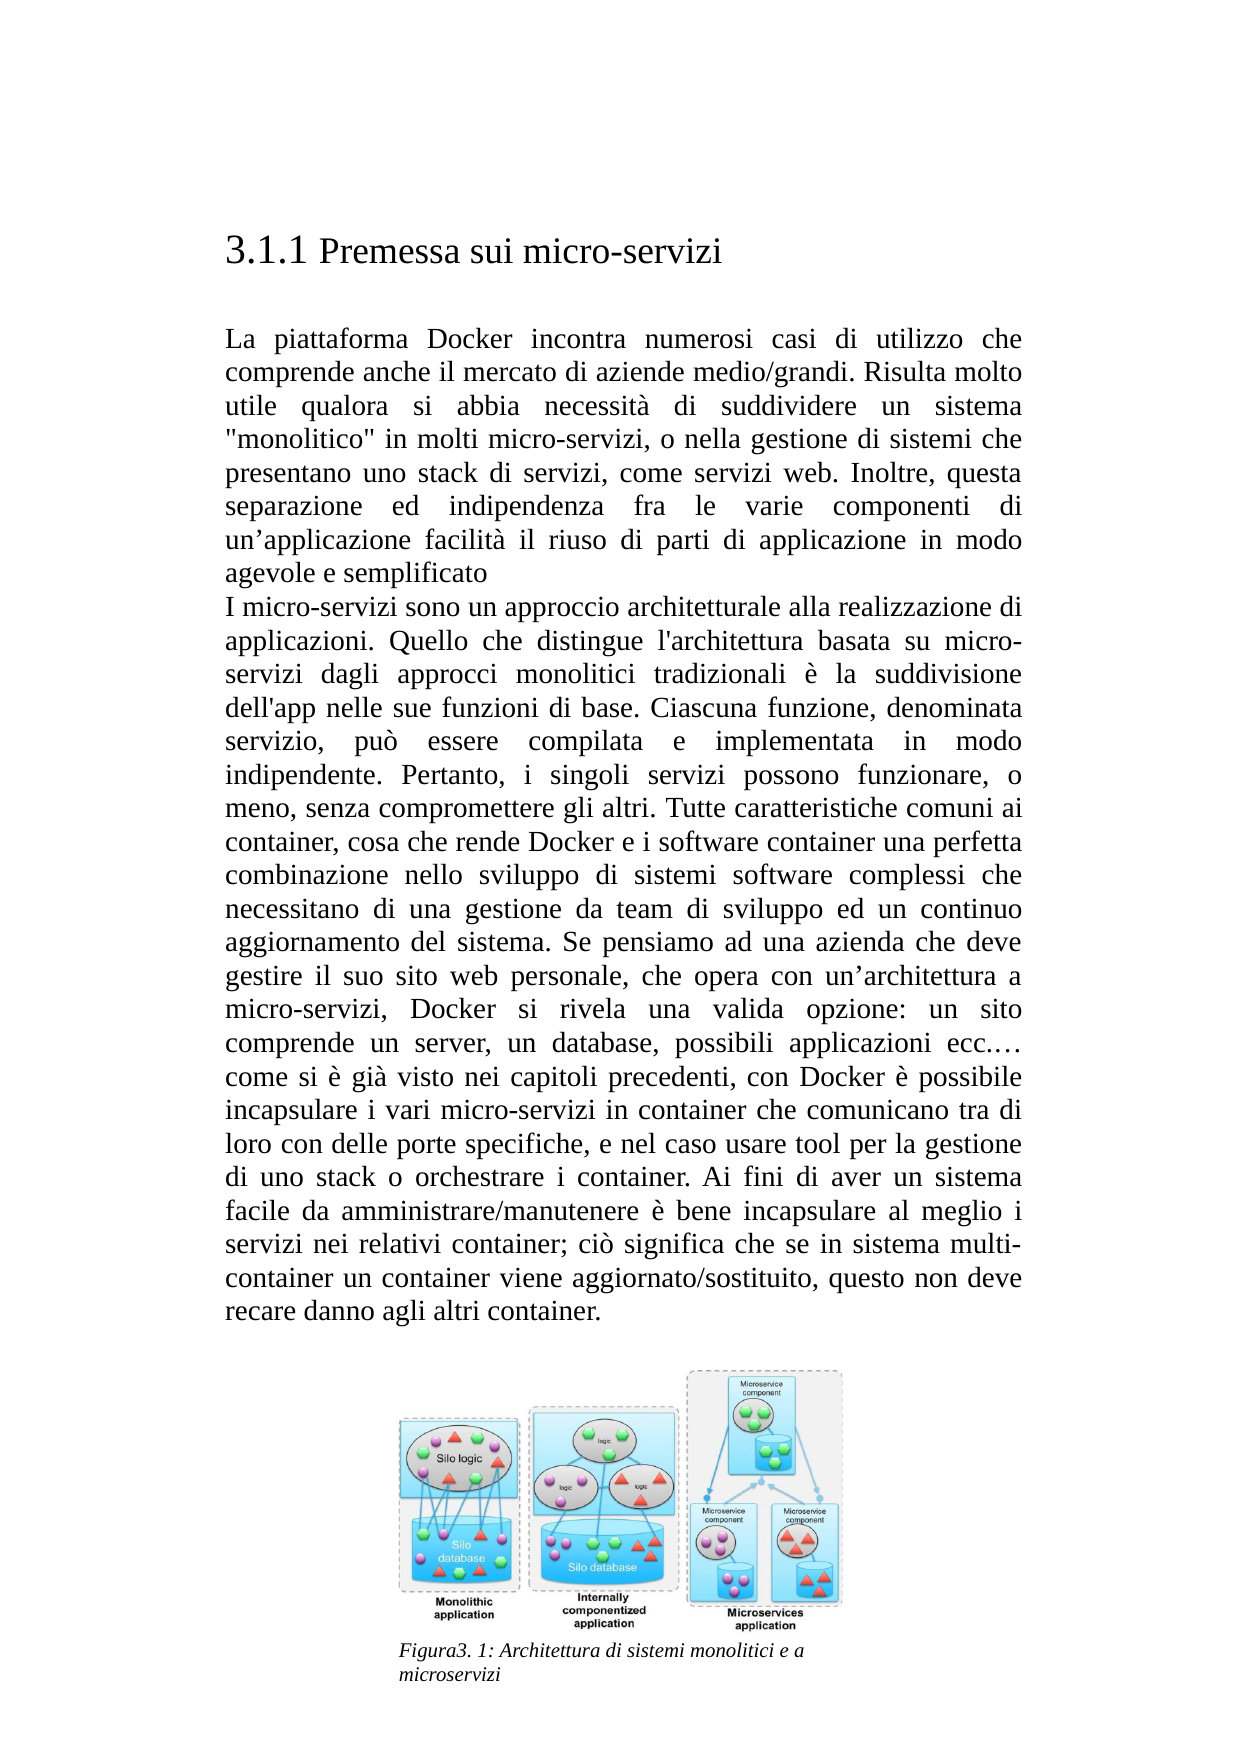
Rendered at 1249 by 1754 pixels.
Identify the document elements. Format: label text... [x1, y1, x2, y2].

picture [398, 1370, 843, 1638]
text La piattaforma Docker incontra numerosi casi di utilizzo che comprende anche il mercato di aziende medio/grandi. Risulta molto utile qualora si abbia necessità di suddividere un sistema "monolitico" in molti micro-servizi, o nella gestione di sistemi che presentano uno stack di servizi, come servizi web. Inoltre, questa separazione ed indipendenza fra le varie componenti di un’applicazione facilità il riuso di parti di applicazione in modo agevole e semplificato [225, 321, 1023, 589]
text Figura3. 1: Architettura di sistemi monolitici e a microservizi [398, 1638, 849, 1686]
text I micro-servizi sono un approccio architetturale alla realizzazione di applicazioni. Quello che distingue l'architettura basata su micro-servizi dagli approcci monolitici tradizionali è la suddivisione dell'app nelle sue funzioni di base. Ciascuna funzione, denominata servizio, può essere compilata e implementata in modo indipendente. Pertanto, i singoli servizi possono funzionare, o meno, senza compromettere gli altri. Tutte caratteristiche comuni ai container, cosa che rende Docker e i software container una perfetta combinazione nello sviluppo di sistemi software complessi che necessitano di una gestione da team di sviluppo ed un continuo aggiornamento del sistema. Se pensiamo ad una azienda che deve gestire il suo sito web personale, che opera con un’architettura a micro-servizi, Docker si rivela una valida opzione: un sito comprende un server, un database, possibili applicazioni ecc.… come si è già visto nei capitoli precedenti, con Docker è possibile incapsulare i vari micro-servizi in container che comunicano tra di loro con delle porte specifiche, e nel caso usare tool per la gestione di uno stack o orchestrare i container. Ai fini di aver un sistema facile da amministrare/manutenere è bene incapsulare al meglio i servizi nei relativi container; ciò significa che se in sistema multi-container un container viene aggiornato/sostituito, questo non deve recare danno agli altri container. [225, 589, 1023, 1327]
text 3.1.1 Premessa sui micro-servizi [225, 225, 1023, 273]
